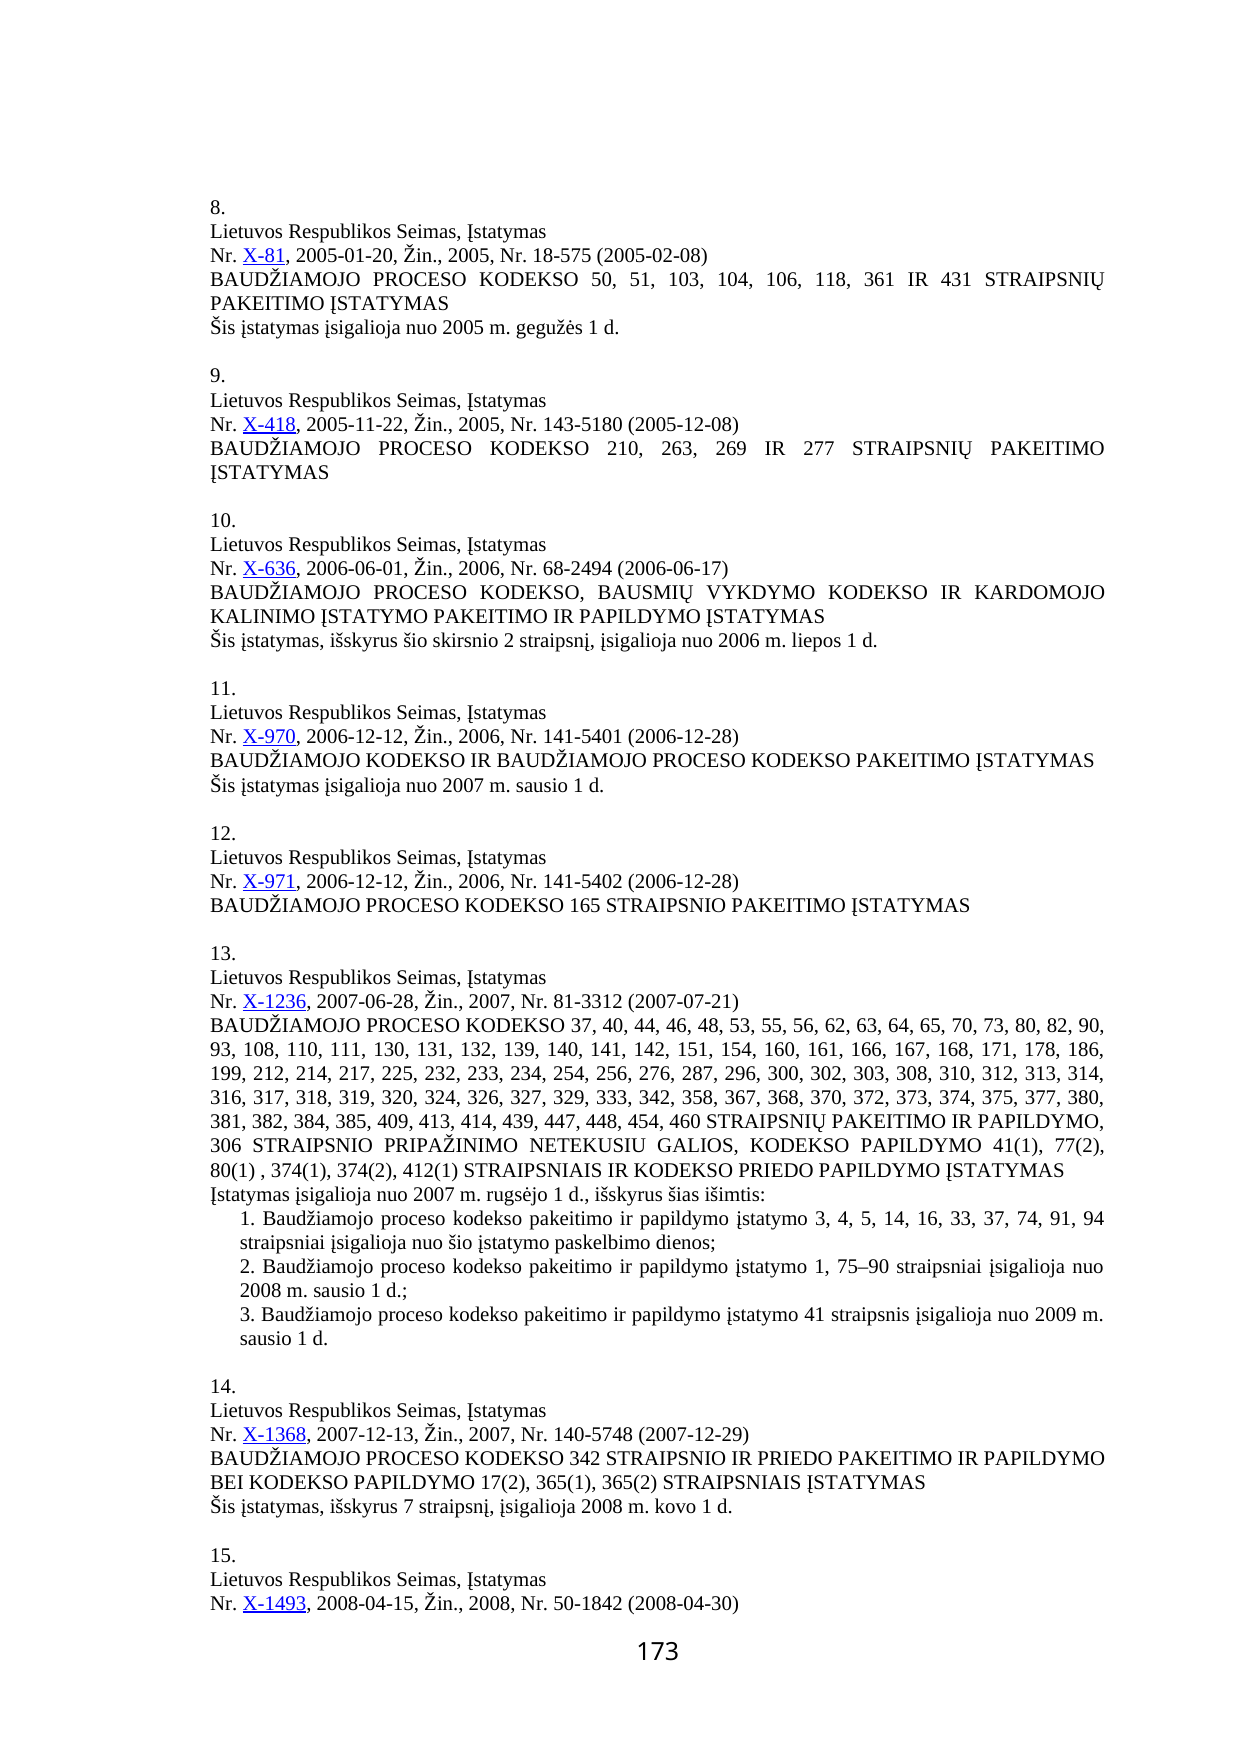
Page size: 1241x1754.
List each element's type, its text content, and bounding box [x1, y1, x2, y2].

text 12. [210, 821, 1106, 845]
text Šis įstatymas, išskyrus šio skirsnio 2 straipsnį, įsigalioja nuo 2006 m. liepos 1 d. [210, 628, 1106, 652]
text Šis įstatymas, išskyrus 7 straipsnį, įsigalioja 2008 m. kovo 1 d. [210, 1494, 1106, 1518]
text BAUDŽIAMOJO KODEKSO IR BAUDŽIAMOJO PROCESO KODEKSO PAKEITIMO ĮSTATYMAS [210, 748, 1106, 772]
text 1. Baudžiamojo proceso kodekso pakeitimo ir papildymo įstatymo 3, 4, 5, 14, 16, 33, 37, 74, 91, 94 straipsniai įsigalioja nuo šio įstatymo paskelbimo dienos; [239, 1206, 1106, 1254]
text Šis įstatymas įsigalioja nuo 2005 m. gegužės 1 d. [210, 315, 1106, 339]
text Nr. X-1368, 2007-12-13, Žin., 2007, Nr. 140-5748 (2007-12-29) [210, 1422, 1106, 1446]
text Lietuvos Respublikos Seimas, Įstatymas [210, 965, 1106, 989]
text 8. [210, 195, 1106, 219]
text 13. [210, 941, 1106, 965]
text Lietuvos Respublikos Seimas, Įstatymas [210, 1567, 1106, 1591]
text BAUDŽIAMOJO PROCESO KODEKSO 165 STRAIPSNIO PAKEITIMO ĮSTATYMAS [210, 893, 1106, 917]
text 10. [210, 508, 1106, 532]
text Lietuvos Respublikos Seimas, Įstatymas [210, 1398, 1106, 1422]
text Lietuvos Respublikos Seimas, Įstatymas [210, 845, 1106, 869]
text BAUDŽIAMOJO PROCESO KODEKSO 50, 51, 103, 104, 106, 118, 361 IR 431 STRAIPSNIŲ PAKEITIMO ĮSTATYMAS [210, 267, 1106, 315]
text 15. [210, 1542, 1106, 1567]
text Lietuvos Respublikos Seimas, Įstatymas [210, 532, 1106, 556]
text 11. [210, 676, 1106, 700]
text Nr. X-970, 2006-12-12, Žin., 2006, Nr. 141-5401 (2006-12-28) [210, 724, 1106, 748]
text Nr. X-636, 2006-06-01, Žin., 2006, Nr. 68-2494 (2006-06-17) [210, 556, 1106, 580]
text Nr. X-1493, 2008-04-15, Žin., 2008, Nr. 50-1842 (2008-04-30) [210, 1591, 1106, 1615]
text Lietuvos Respublikos Seimas, Įstatymas [210, 700, 1106, 724]
text BAUDŽIAMOJO PROCESO KODEKSO 210, 263, 269 IR 277 STRAIPSNIŲ PAKEITIMO ĮSTATYMAS [210, 436, 1106, 484]
text BAUDŽIAMOJO PROCESO KODEKSO, BAUSMIŲ VYKDYMO KODEKSO IR KARDOMOJO KALINIMO ĮSTATYMO PAKEITIMO IR PAPILDYMO ĮSTATYMAS [210, 580, 1106, 628]
text 14. [210, 1374, 1106, 1398]
text Nr. X-81, 2005-01-20, Žin., 2005, Nr. 18-575 (2005-02-08) [210, 243, 1106, 267]
text Lietuvos Respublikos Seimas, Įstatymas [210, 219, 1106, 243]
text Nr. X-418, 2005-11-22, Žin., 2005, Nr. 143-5180 (2005-12-08) [210, 412, 1106, 436]
text Šis įstatymas įsigalioja nuo 2007 m. sausio 1 d. [210, 772, 1106, 797]
text BAUDŽIAMOJO PROCESO KODEKSO 37, 40, 44, 46, 48, 53, 55, 56, 62, 63, 64, 65, 70, 73, 80, 82, 90, 93, 108, 110, 111, 130, 131, 132, 139, 140, 141, 142, 151, 154, 160, 161, 166, 167, 168, 171, 178, 186, 199, 212, 214, 217, 225, 232, 233, 234, 254, 256, 276, 287, 296, 300, 302, 303, 308, 310, 312, 313, 314, 316, 317, 318, 319, 320, 324, 326, 327, 329, 333, 342, 358, 367, 368, 370, 372, 373, 374, 375, 377, 380, 381, 382, 384, 385, 409, 413, 414, 439, 447, 448, 454, 460 STRAIPSNIŲ PAKEITIMO IR PAPILDYMO, 306 STRAIPSNIO PRIPAŽINIMO NETEKUSIU GALIOS, KODEKSO PAPILDYMO 41(1), 77(2), 80(1) , 374(1), 374(2), 412(1) STRAIPSNIAIS IR KODEKSO PRIEDO PAPILDYMO ĮSTATYMAS [210, 1013, 1106, 1182]
text 2. Baudžiamojo proceso kodekso pakeitimo ir papildymo įstatymo 1, 75–90 straipsniai įsigalioja nuo 2008 m. sausio 1 d.; [239, 1254, 1106, 1302]
text BAUDŽIAMOJO PROCESO KODEKSO 342 STRAIPSNIO IR PRIEDO PAKEITIMO IR PAPILDYMO BEI KODEKSO PAPILDYMO 17(2), 365(1), 365(2) STRAIPSNIAIS ĮSTATYMAS [210, 1446, 1106, 1494]
text Įstatymas įsigalioja nuo 2007 m. rugsėjo 1 d., išskyrus šias išimtis: [210, 1182, 1106, 1206]
text Nr. X-971, 2006-12-12, Žin., 2006, Nr. 141-5402 (2006-12-28) [210, 869, 1106, 893]
text Lietuvos Respublikos Seimas, Įstatymas [210, 387, 1106, 412]
text Nr. X-1236, 2007-06-28, Žin., 2007, Nr. 81-3312 (2007-07-21) [210, 989, 1106, 1013]
text 9. [210, 363, 1106, 387]
text 3. Baudžiamojo proceso kodekso pakeitimo ir papildymo įstatymo 41 straipsnis įsigalioja nuo 2009 m. sausio 1 d. [239, 1302, 1106, 1350]
